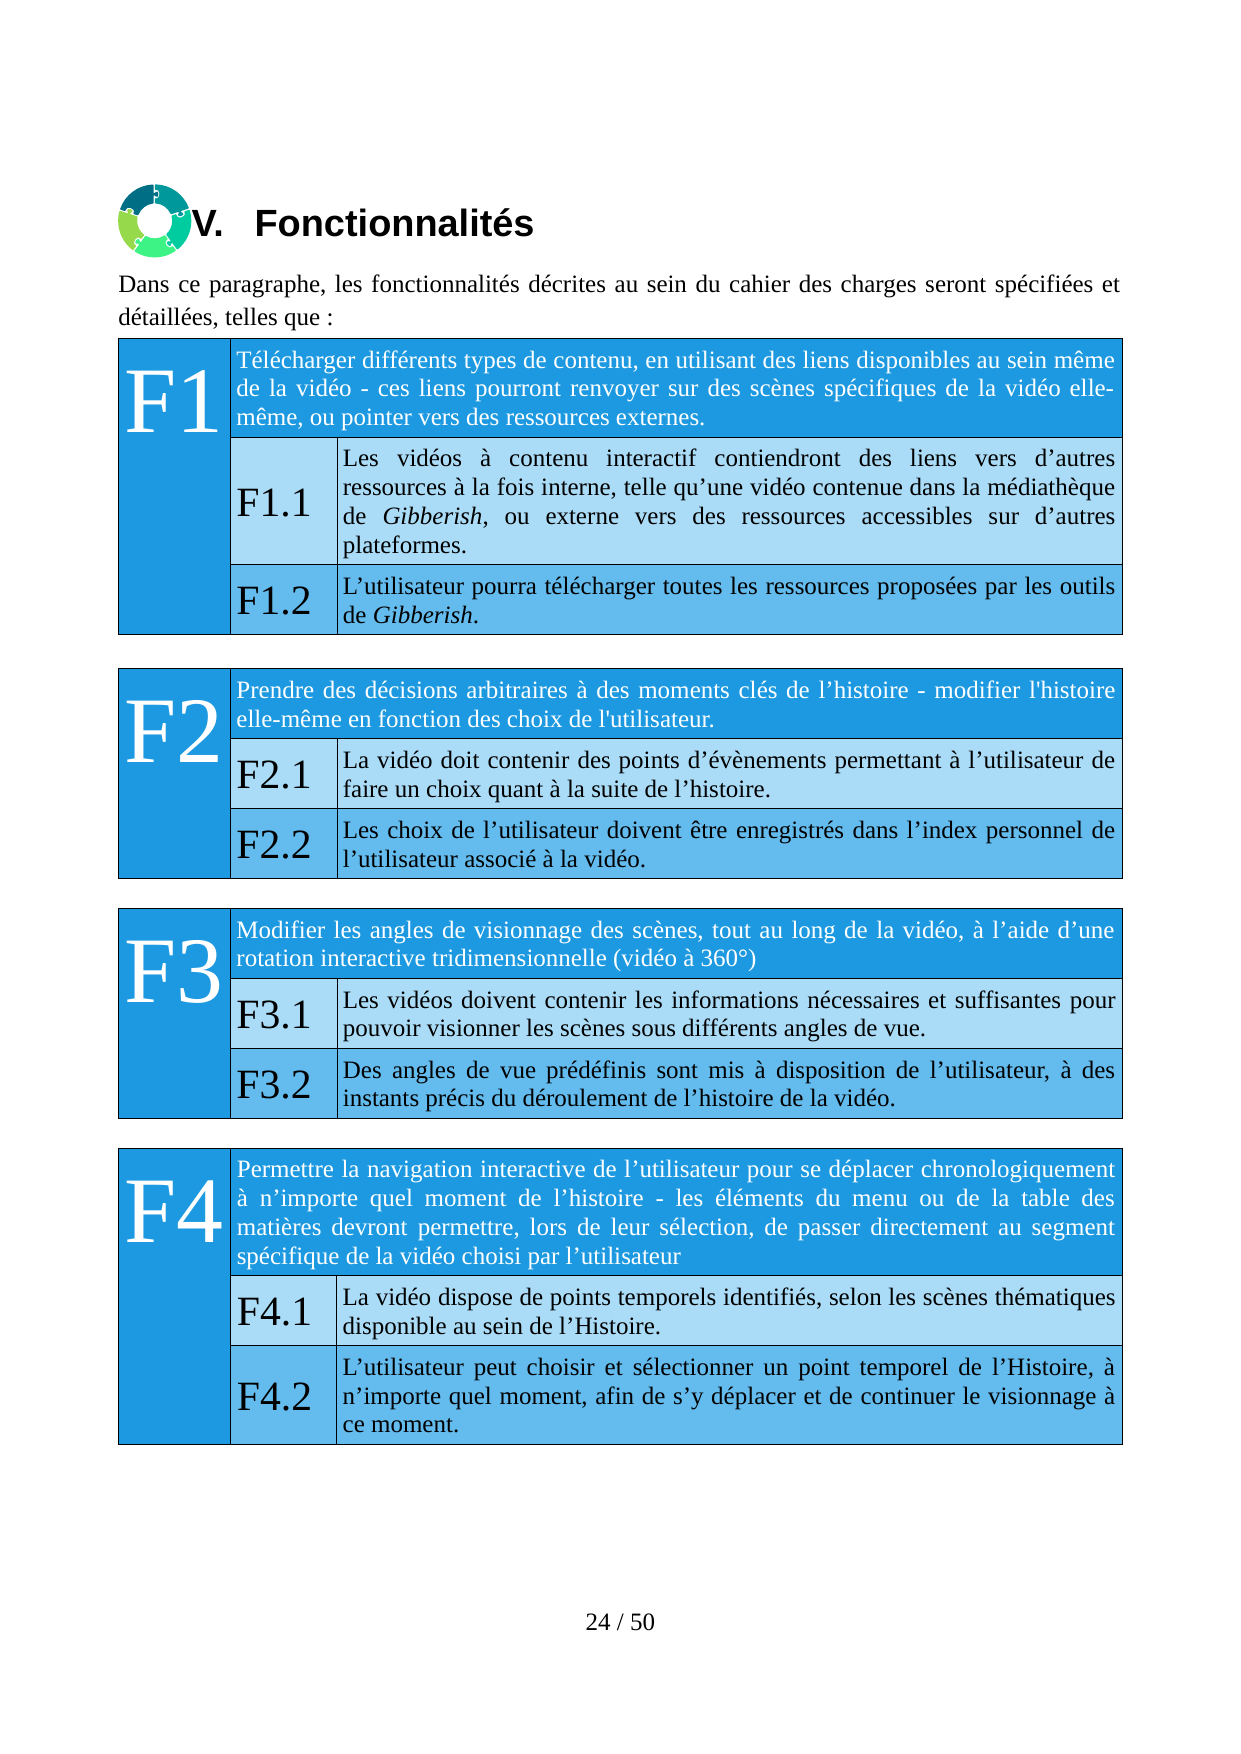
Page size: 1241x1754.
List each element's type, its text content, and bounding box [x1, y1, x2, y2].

table_header Télécharger différents types de contenu, en utilisant des liens disponibles au sein même de la vidéo - ces liens pourront renvoyer sur des scènes spécifiques de la vidéo elle-même, ou pointer vers des ressources externes. [231, 339, 1122, 437]
table_cell F4.1 [231, 1276, 336, 1345]
table_header F1 [119, 339, 230, 634]
table_cell F2.1 [231, 739, 337, 808]
text Dans ce paragraphe, les fonctionnalités décrites au sein du cahier des charges seront spécifiées et détaillées, telles que : [118, 269, 1122, 331]
table_cell F1.2 [231, 565, 337, 634]
table_cell F3.1 [231, 979, 337, 1048]
table_cell L’utilisateur pourra télécharger toutes les ressources proposées par les outils de Gibberish. [338, 565, 1122, 634]
table_cell L’utilisateur peut choisir et sélectionner un point temporel de l’Histoire, à n’importe quel moment, afin de s’y déplacer et de continuer le visionnage à ce moment. [337, 1346, 1122, 1444]
table_header F2 [119, 669, 230, 878]
table_header F4 [119, 1149, 230, 1444]
table_header Prendre des décisions arbitraires à des moments clés de l’histoire - modifier l'histoire elle-même en fonction des choix de l'utilisateur. [231, 669, 1122, 738]
table_cell F1.1 [231, 438, 337, 564]
table_cell F3.2 [231, 1049, 337, 1118]
table_cell La vidéo doit contenir des points d’évènements permettant à l’utilisateur de faire un choix quant à la suite de l’histoire. [338, 739, 1122, 808]
table_cell Des angles de vue prédéfinis sont mis à disposition de l’utilisateur, à des instants précis du déroulement de l’histoire de la vidéo. [338, 1049, 1122, 1118]
subtitle [138, 203, 172, 238]
table_cell F4.2 [231, 1346, 336, 1444]
table_cell Les vidéos à contenu interactif contiendront des liens vers d’autres ressources à la fois interne, telle qu’une vidéo contenue dans la médiathèque de Gibberish, ou externe vers des ressources accessibles sur d’autres plateformes. [338, 438, 1122, 564]
subtitle Fonctionnalités [184, 201, 1122, 245]
table_header Modifier les angles de visionnage des scènes, tout au long de la vidéo, à l’aide d’une rotation interactive tridimensionnelle (vidéo à 360°) [231, 909, 1122, 978]
table_cell F2.2 [231, 809, 337, 878]
table_header Permettre la navigation interactive de l’utilisateur pour se déplacer chronologiquement à n’importe quel moment de l’histoire - les éléments du menu ou de la table des matières devront permettre, lors de leur sélection, de passer directement au segment spécifique de la vidéo choisi par l’utilisateur [231, 1149, 1122, 1275]
table_cell La vidéo dispose de points temporels identifiés, selon les scènes thématiques disponible au sein de l’Histoire. [337, 1276, 1122, 1345]
table_cell Les choix de l’utilisateur doivent être enregistrés dans l’index personnel de l’utilisateur associé à la vidéo. [338, 809, 1122, 878]
table_cell Les vidéos doivent contenir les informations nécessaires et suffisantes pour pouvoir visionner les scènes sous différents angles de vue. [338, 979, 1122, 1048]
table_header F3 [119, 909, 230, 1118]
